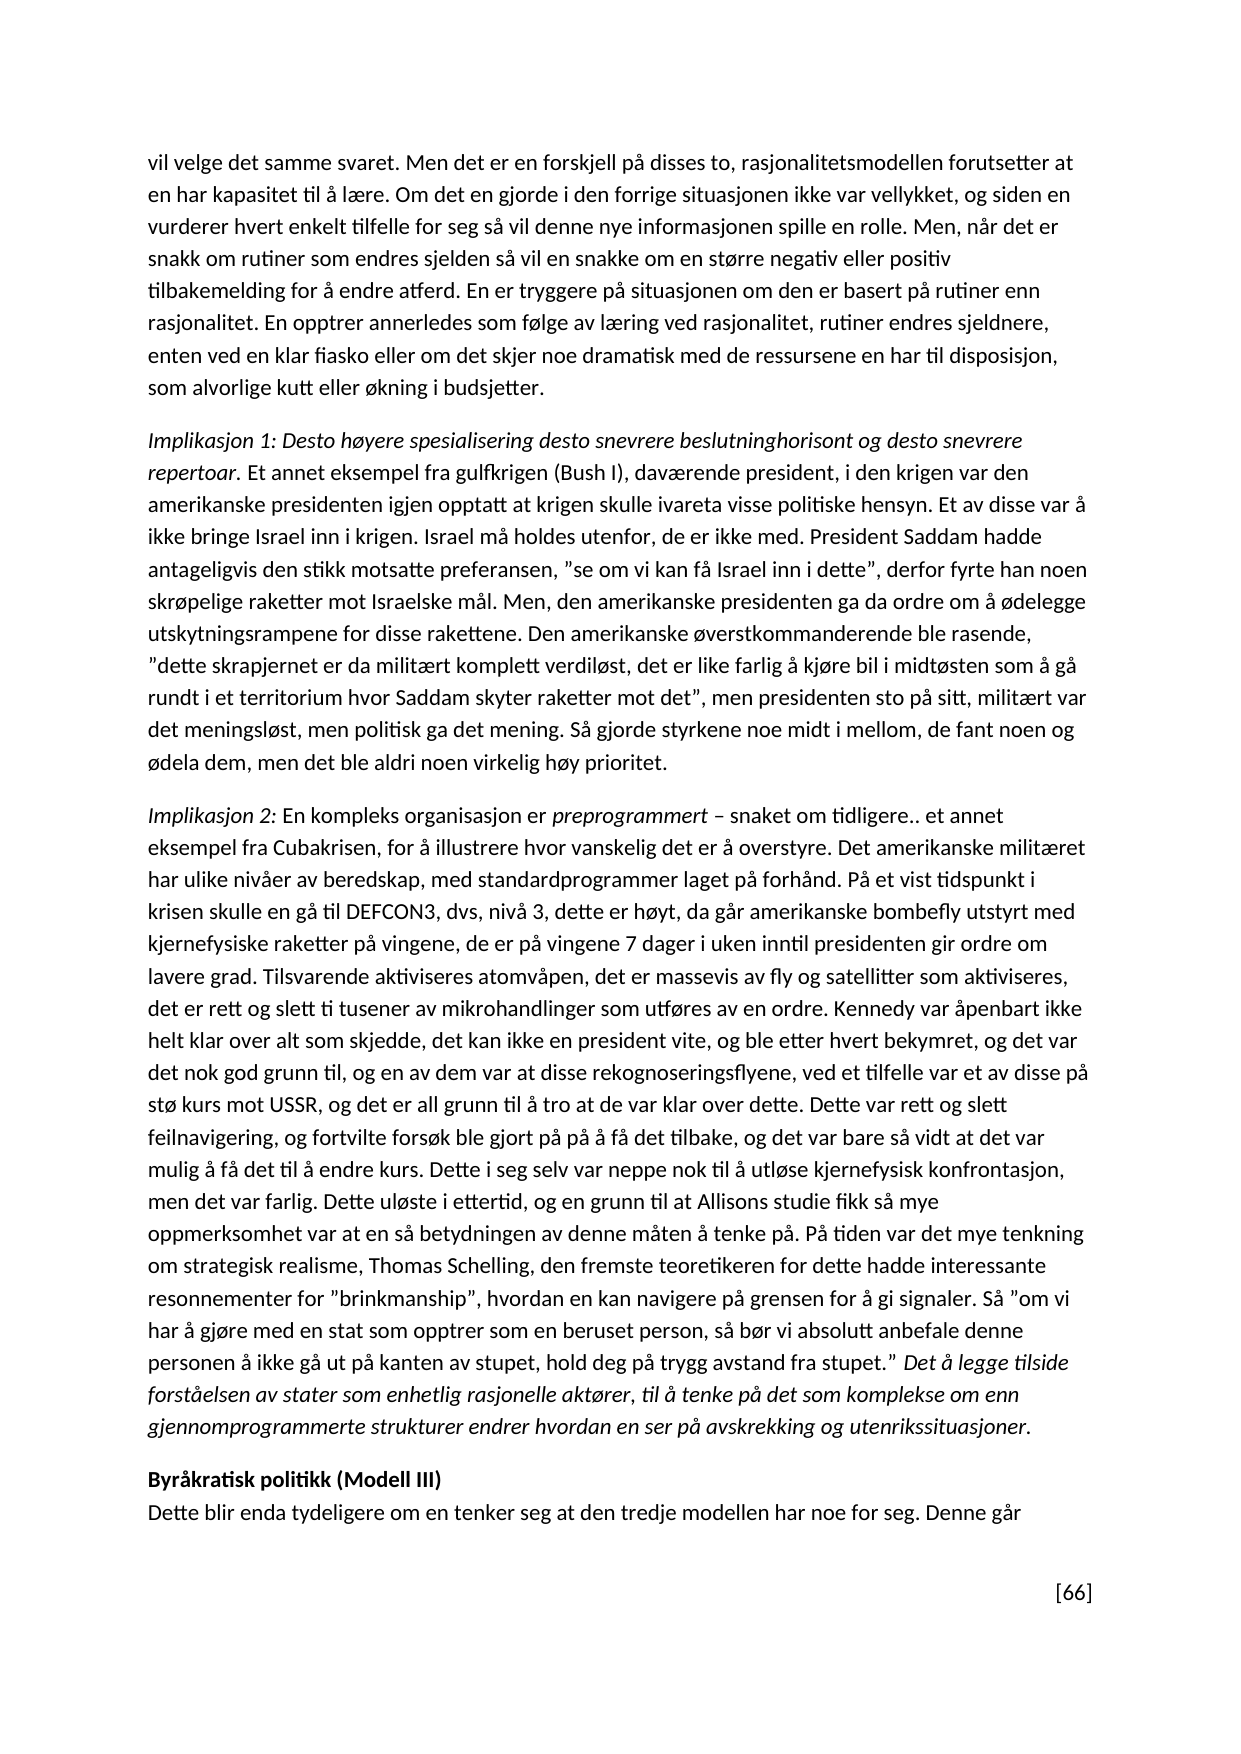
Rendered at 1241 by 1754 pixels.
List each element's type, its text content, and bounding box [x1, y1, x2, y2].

text vil velge det samme svaret. Men det er en forskjell på disses to, rasjonalitetsmodellen forutsetter at en har kapasitet til å lære. Om det en gjorde i den forrige situasjonen ikke var vellykket, og siden en vurderer hvert enkelt tilfelle for seg så vil denne nye informasjonen spille en rolle. Men, når det er snakk om rutiner som endres sjelden så vil en snakke om en større negativ eller positiv tilbakemelding for å endre atferd. En er tryggere på situasjonen om den er basert på rutiner enn rasjonalitet. En opptrer annerledes som følge av læring ved rasjonalitet, rutiner endres sjeldnere, enten ved en klar fiasko eller om det skjer noe dramatisk med de ressursene en har til disposisjon, som alvorlige kutt eller økning i budsjetter. [148, 148, 1093, 401]
text Implikasjon 2: En kompleks organisasjon er preprogrammert – snaket om tidligere.. et annet eksempel fra Cubakrisen, for å illustrere hvor vanskelig det er å overstyre. Det amerikanske militæret har ulike nivåer av beredskap, med standardprogrammer laget på forhånd. På et vist tidspunkt i krisen skulle en gå til DEFCON3, dvs, nivå 3, dette er høyt, da går amerikanske bombefly utstyrt med kjernefysiske raketter på vingene, de er på vingene 7 dager i uken inntil presidenten gir ordre om lavere grad. Tilsvarende aktiviseres atomvåpen, det er massevis av fly og satellitter som aktiviseres, det er rett og slett ti tusener av mikrohandlinger som utføres av en ordre. Kennedy var åpenbart ikke helt klar over alt som skjedde, det kan ikke en president vite, og ble etter hvert bekymret, og det var det nok god grunn til, og en av dem var at disse rekognoseringsflyene, ved et tilfelle var et av disse på stø kurs mot USSR, og det er all grunn til å tro at de var klar over dette. Dette var rett og slett feilnavigering, og fortvilte forsøk ble gjort på på å få det tilbake, og det var bare så vidt at det var mulig å få det til å endre kurs. Dette i seg selv var neppe nok til å utløse kjernefysisk konfrontasjon, men det var farlig. Dette uløste i ettertid, og en grunn til at Allisons studie fikk så mye oppmerksomhet var at en så betydningen av denne måten å tenke på. På tiden var det mye tenkning om strategisk realisme, Thomas Schelling, den fremste teoretikeren for dette hadde interessante resonnementer for ”brinkmanship”, hvordan en kan navigere på grensen for å gi signaler. Så ”om vi har å gjøre med en stat som opptrer som en beruset person, så bør vi absolutt anbefale denne personen å ikke gå ut på kanten av stupet, hold deg på trygg avstand fra stupet.” Det å legge tilside forståelsen av stater som enhetlig rasjonelle aktører, til å tenke på det som komplekse om enn gjennomprogrammerte strukturer endrer hvordan en ser på avskrekking og utenrikssituasjoner. [148, 801, 1093, 1440]
text Byråkratisk politikk (Modell III) Dette blir enda tydeligere om en tenker seg at den tredje modellen har noe for seg. Denne går [148, 1465, 1093, 1526]
text Implikasjon 1: Desto høyere spesialisering desto snevrere beslutninghorisont og desto snevrere repertoar. Et annet eksempel fra gulfkrigen (Bush I), daværende president, i den krigen var den amerikanske presidenten igjen opptatt at krigen skulle ivareta visse politiske hensyn. Et av disse var å ikke bringe Israel inn i krigen. Israel må holdes utenfor, de er ikke med. President Saddam hadde antageligvis den stikk motsatte preferansen, ”se om vi kan få Israel inn i dette”, derfor fyrte han noen skrøpelige raketter mot Israelske mål. Men, den amerikanske presidenten ga da ordre om å ødelegge utskytningsrampene for disse rakettene. Den amerikanske øverstkommanderende ble rasende, ”dette skrapjernet er da militært komplett verdiløst, det er like farlig å kjøre bil i midtøsten som å gå rundt i et territorium hvor Saddam skyter raketter mot det”, men presidenten sto på sitt, militært var det meningsløst, men politisk ga det mening. Så gjorde styrkene noe midt i mellom, de fant noen og ødela dem, men det ble aldri noen virkelig høy prioritet. [148, 426, 1093, 776]
